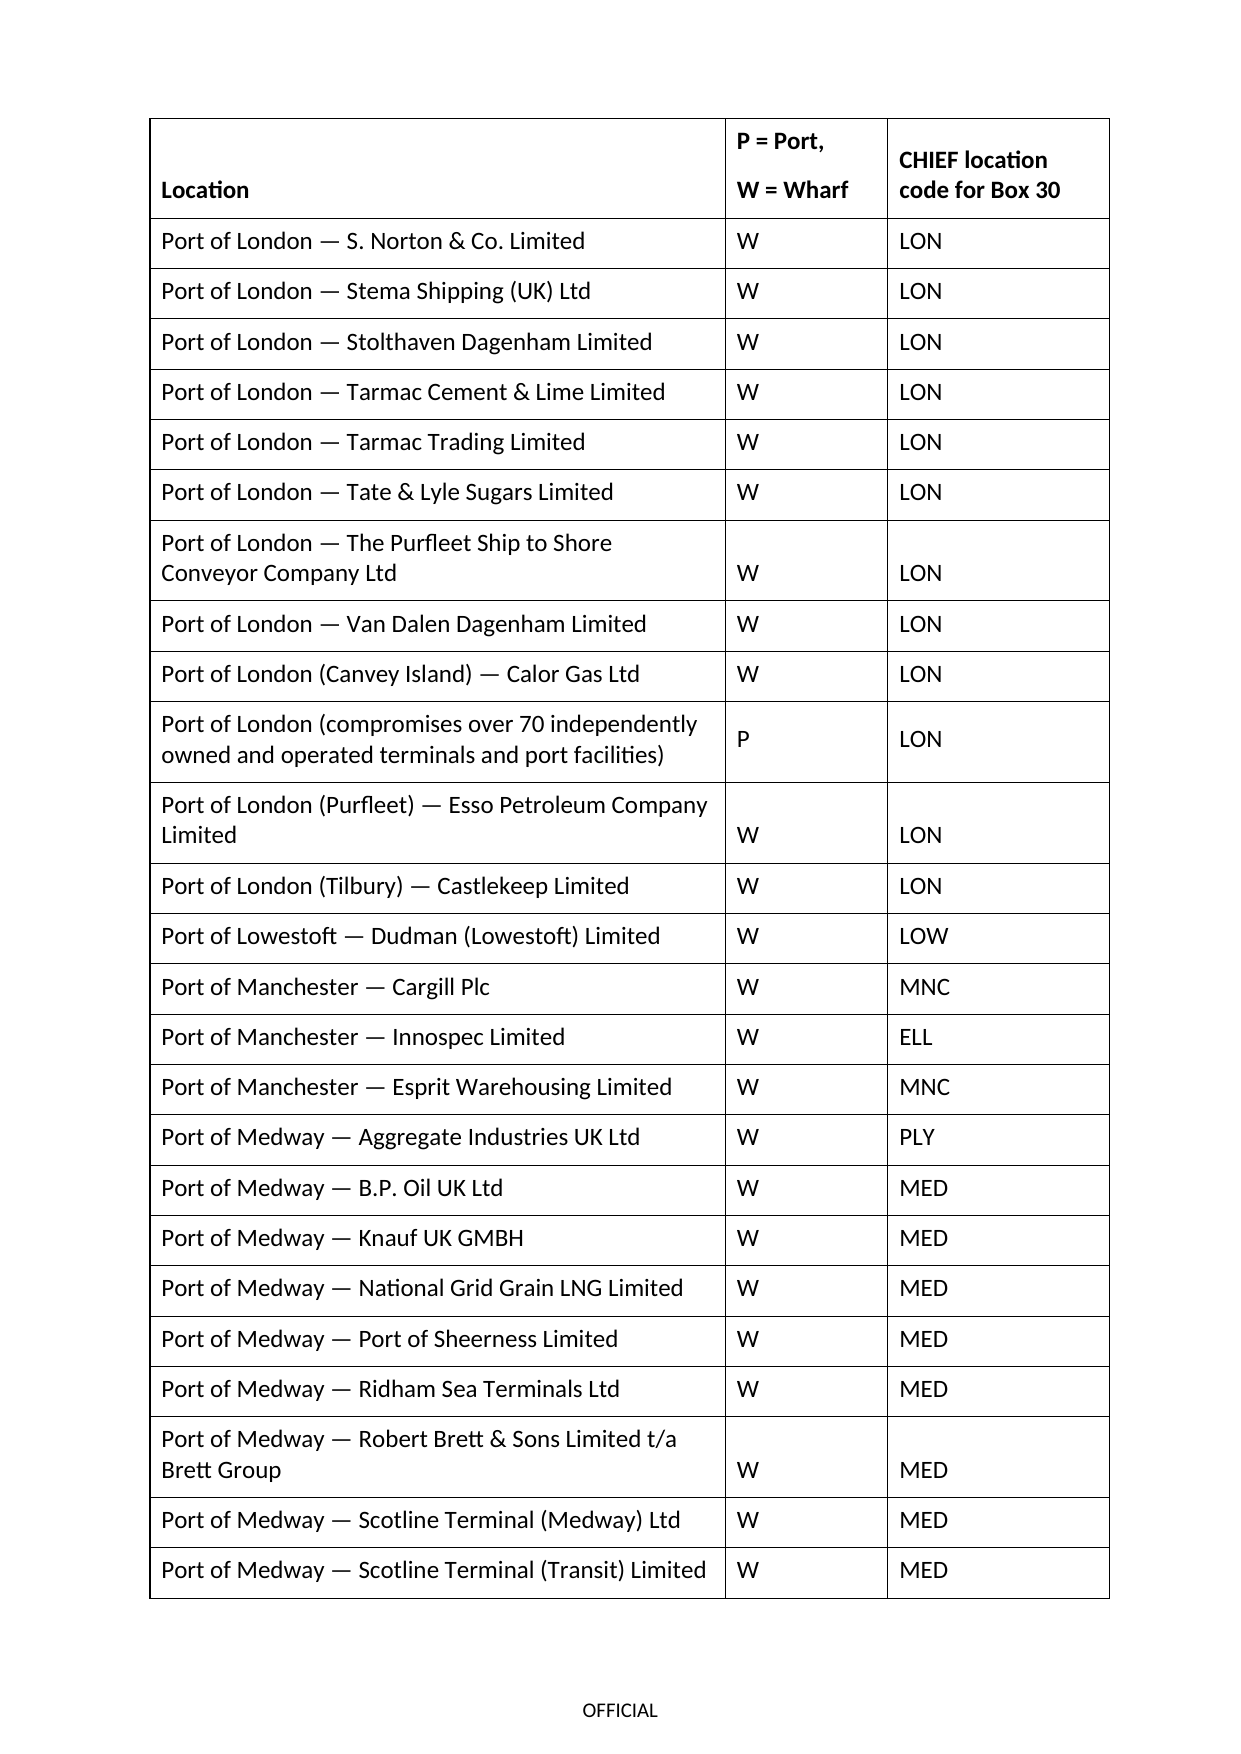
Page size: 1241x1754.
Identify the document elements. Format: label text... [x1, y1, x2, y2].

table_cell W [726, 1266, 887, 1316]
table_cell ELL [888, 1015, 1109, 1064]
table_cell Port of London — Tate & Lyle Sugars Limited [151, 470, 725, 519]
table_cell Port of London — The Purfleet Ship to Shore Conveyor Company Ltd [151, 521, 725, 600]
table_cell Port of London (Canvey Island) — Calor Gas Ltd [151, 652, 725, 701]
table_cell W [726, 1065, 887, 1114]
table_cell LON [888, 219, 1109, 268]
table_cell Port of Medway — Knauf UK GMBH [151, 1216, 725, 1265]
table_cell Port of London — Van Dalen Dagenham Limited [151, 601, 725, 651]
table_cell Port of London — Stema Shipping (UK) Ltd [151, 269, 725, 318]
table_cell MED [888, 1317, 1109, 1366]
table_cell Port of Manchester — Cargill Plc [151, 964, 725, 1014]
table_cell W [726, 1317, 887, 1366]
table_cell Port of London — S. Norton & Co. Limited [151, 219, 725, 268]
table_cell W [726, 319, 887, 369]
table_cell W [726, 1417, 887, 1497]
table_cell Port of Manchester — Innospec Limited [151, 1015, 725, 1064]
table_cell LON [888, 420, 1109, 469]
table_header P = Port, W = Wharf [726, 119, 887, 218]
table_cell LON [888, 521, 1109, 600]
table_cell W [726, 601, 887, 651]
table_cell W [726, 914, 887, 963]
table_cell MNC [888, 964, 1109, 1014]
table_cell MNC [888, 1065, 1109, 1114]
table_cell W [726, 1216, 887, 1265]
table_cell W [726, 652, 887, 701]
table_cell W [726, 1166, 887, 1215]
table_cell W [726, 1498, 887, 1547]
table_cell Port of London (Purfleet) — Esso Petroleum Company Limited [151, 783, 725, 863]
table_header CHIEF location code for Box 30 [888, 119, 1109, 218]
table_cell MED [888, 1216, 1109, 1265]
table_cell Port of Medway — Scotline Terminal (Medway) Ltd [151, 1498, 725, 1547]
table_cell W [726, 219, 887, 268]
table_cell W [726, 1015, 887, 1064]
table_cell W [726, 1367, 887, 1416]
table_cell LON [888, 470, 1109, 519]
table_cell LON [888, 702, 1109, 782]
table_cell MED [888, 1417, 1109, 1497]
table_cell Port of Medway — Port of Sheerness Limited [151, 1317, 725, 1366]
table_cell P [726, 702, 887, 782]
table_header Location [151, 119, 725, 218]
table_cell Port of London (Tilbury) — Castlekeep Limited [151, 864, 725, 913]
table_cell Port of Medway — Ridham Sea Terminals Ltd [151, 1367, 725, 1416]
table_cell Port of Lowestoft — Dudman (Lowestoft) Limited [151, 914, 725, 963]
table_cell W [726, 783, 887, 863]
table_cell MED [888, 1166, 1109, 1215]
table_cell MED [888, 1367, 1109, 1416]
table_cell LON [888, 319, 1109, 369]
table_cell LOW [888, 914, 1109, 963]
table_cell W [726, 1115, 887, 1164]
table_cell LON [888, 783, 1109, 863]
table_cell MED [888, 1498, 1109, 1547]
table_cell W [726, 420, 887, 469]
table_cell Port of London — Tarmac Cement & Lime Limited [151, 370, 725, 419]
table_cell W [726, 864, 887, 913]
table_cell MED [888, 1266, 1109, 1316]
table_cell Port of Medway — Aggregate Industries UK Ltd [151, 1115, 725, 1164]
table_cell W [726, 370, 887, 419]
table_cell W [726, 1548, 887, 1598]
table_cell MED [888, 1548, 1109, 1598]
table_cell Port of Medway — Scotline Terminal (Transit) Limited [151, 1548, 725, 1598]
table_cell W [726, 964, 887, 1014]
table_cell Port of London (compromises over 70 independently owned and operated terminals and port facilities) [151, 702, 725, 782]
table_cell Port of London — Stolthaven Dagenham Limited [151, 319, 725, 369]
table_cell Port of Manchester — Esprit Warehousing Limited [151, 1065, 725, 1114]
table_cell LON [888, 652, 1109, 701]
table_cell LON [888, 370, 1109, 419]
table_cell W [726, 521, 887, 600]
table_cell Port of Medway — National Grid Grain LNG Limited [151, 1266, 725, 1316]
table_cell W [726, 470, 887, 519]
table_cell LON [888, 601, 1109, 651]
table_cell PLY [888, 1115, 1109, 1164]
table_cell LON [888, 864, 1109, 913]
table_cell Port of Medway — B.P. Oil UK Ltd [151, 1166, 725, 1215]
table_cell Port of London — Tarmac Trading Limited [151, 420, 725, 469]
table_cell W [726, 269, 887, 318]
table_cell LON [888, 269, 1109, 318]
table_cell Port of Medway — Robert Brett & Sons Limited t/a Brett Group [151, 1417, 725, 1497]
